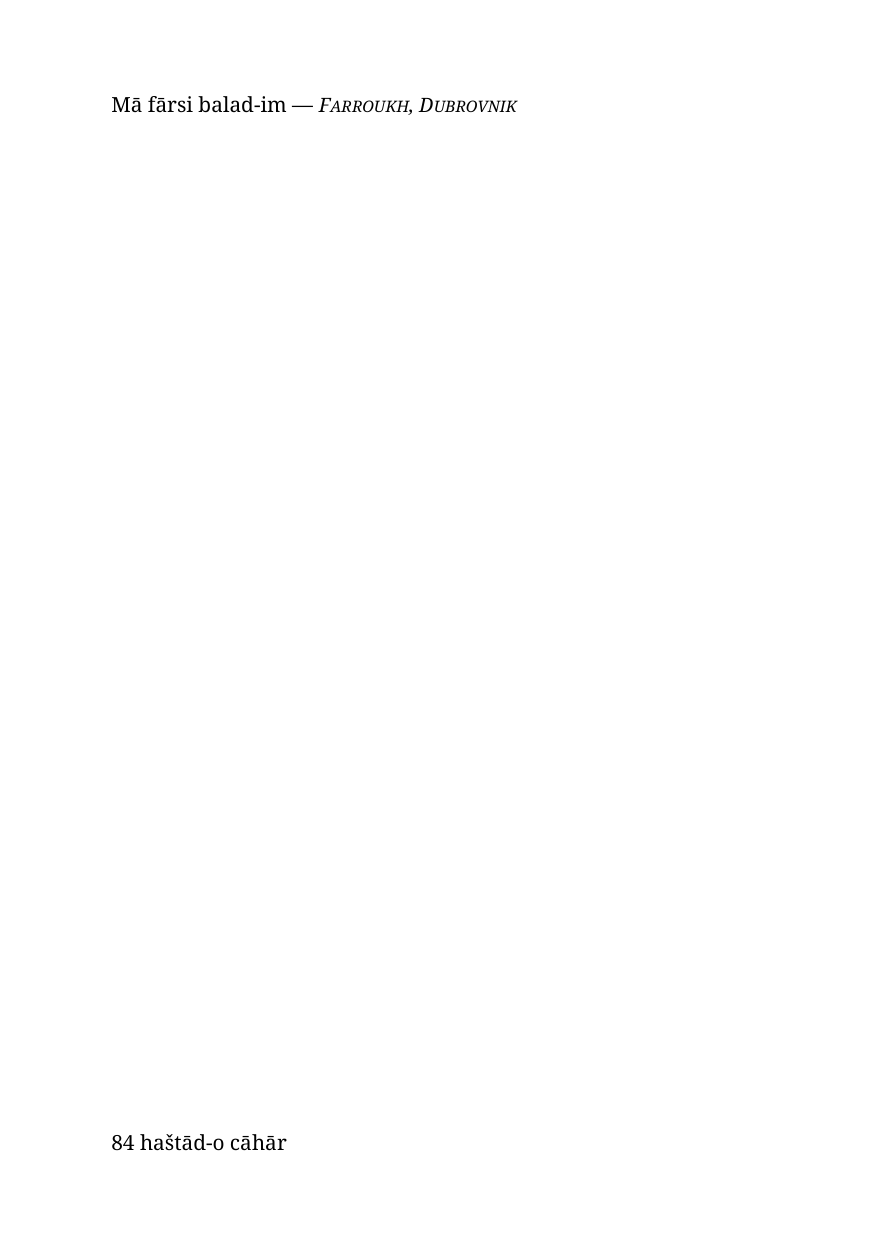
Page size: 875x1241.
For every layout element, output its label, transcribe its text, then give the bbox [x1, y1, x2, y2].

text 84 haštād-o cāhār [111, 1128, 763, 1157]
